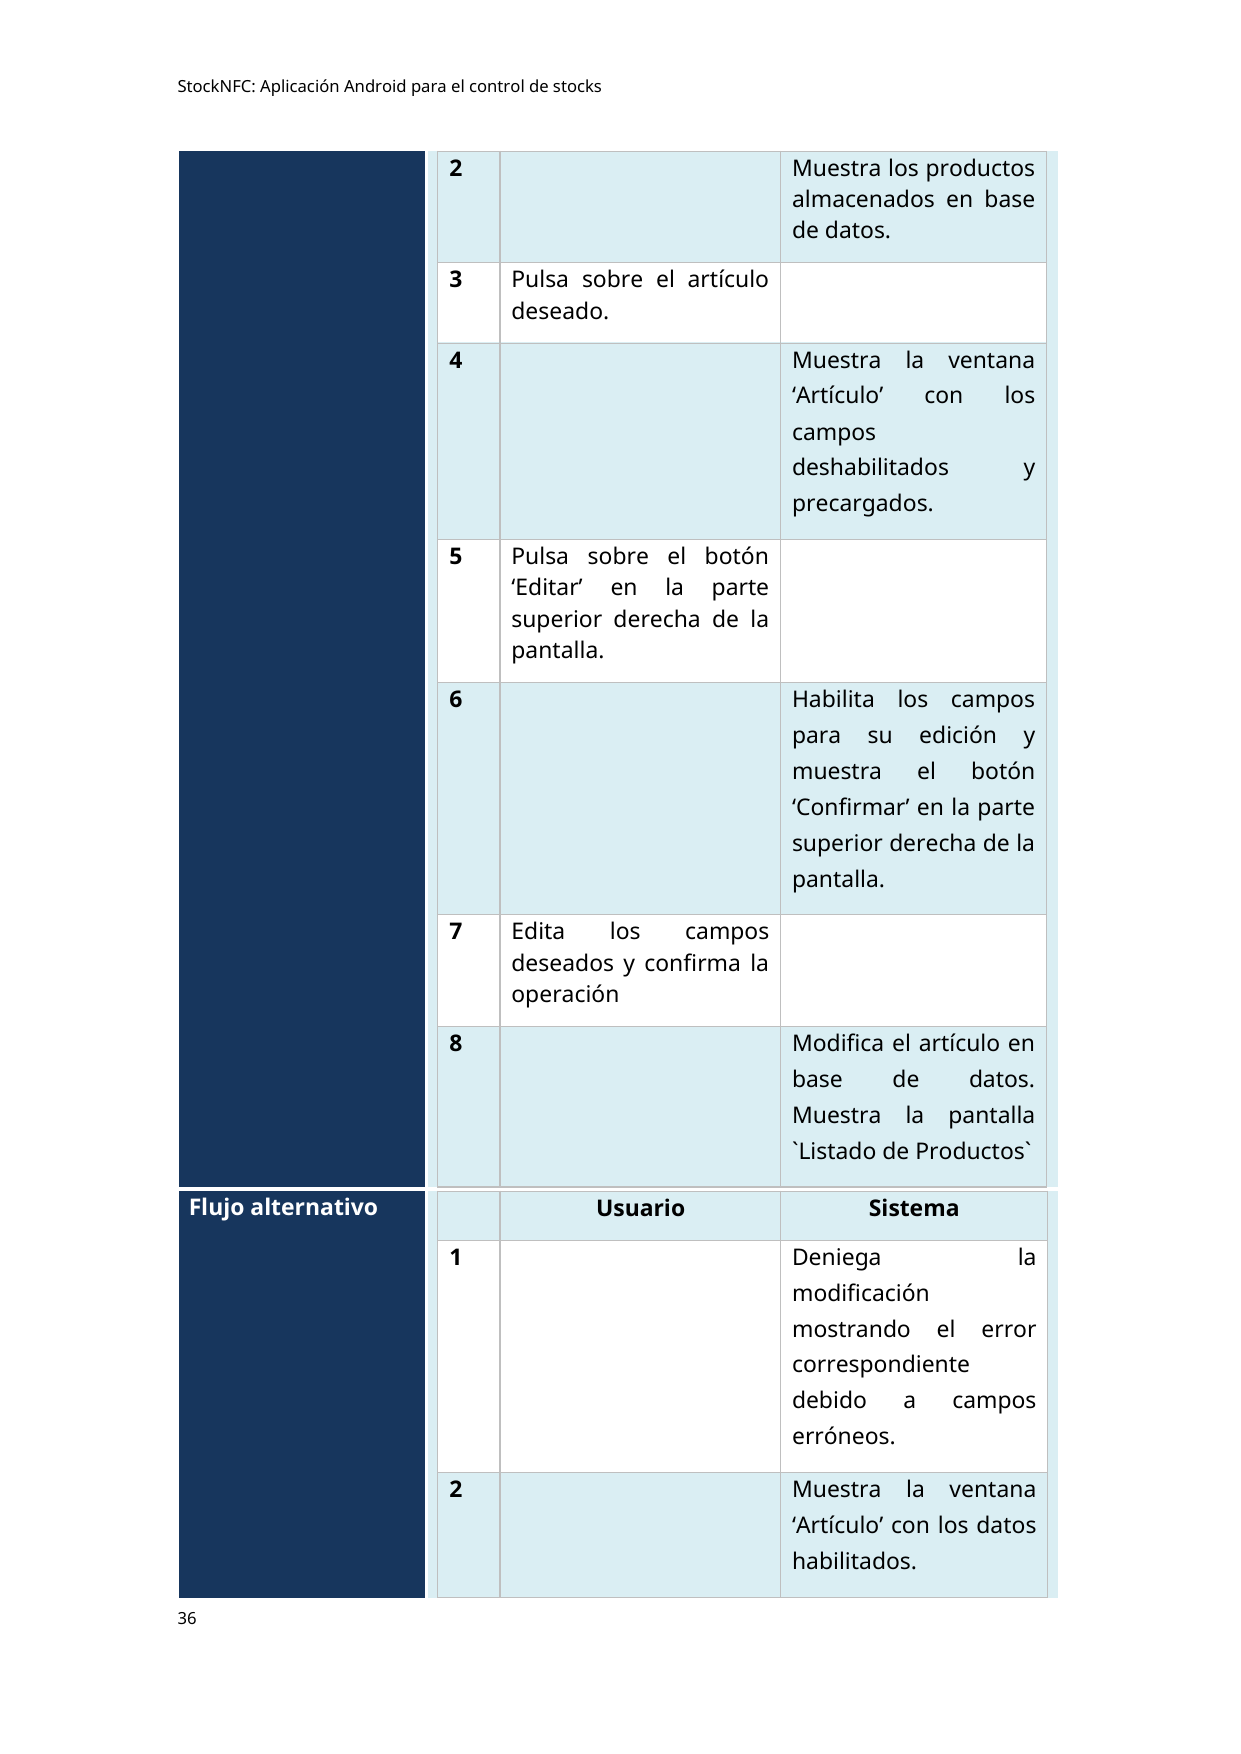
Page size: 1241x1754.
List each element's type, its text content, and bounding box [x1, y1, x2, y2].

table_cell [501, 683, 780, 914]
table_header Usuario [501, 1192, 780, 1239]
table_cell [501, 1027, 780, 1186]
table_cell [501, 152, 780, 262]
table_cell Habilita los campos para su edición y muestra el botón ‘Confirmar’ en la parte superior derecha de la pantalla. [781, 683, 1046, 914]
table_cell 1 [438, 1241, 499, 1472]
table_cell [501, 1473, 780, 1597]
table_cell Flujo alternativo [179, 1191, 425, 1598]
table_cell [501, 1241, 780, 1472]
table_cell [179, 151, 425, 1187]
table_cell Modifica el artículo en base de datos. Muestra la pantalla `Listado de Productos` [781, 1027, 1046, 1186]
table_cell Deniega la modificación mostrando el error correspondiente debido a campos erróneos. [781, 1241, 1047, 1472]
table_cell [428, 151, 437, 1187]
table_cell Edita los campos deseados y confirma la operación [501, 915, 780, 1026]
table_cell 7 [438, 915, 499, 1026]
table_cell Muestra los productos almacenados en base de datos. [781, 152, 1046, 262]
table_cell 2 [438, 152, 499, 262]
table_cell Muestra la ventana ‘Artículo’ con los campos deshabilitados y precargados. [781, 344, 1046, 539]
table_cell 4 [438, 344, 499, 539]
table_header [438, 1192, 499, 1239]
table_cell Pulsa sobre el botón ‘Editar’ en la parte superior derecha de la pantalla. [501, 540, 780, 682]
table_cell Pulsa sobre el artículo deseado. [501, 263, 780, 342]
table_cell [1047, 151, 1058, 1187]
table_cell [501, 344, 780, 539]
table_cell 5 [438, 540, 499, 682]
table_cell [1048, 1191, 1058, 1598]
table_cell 6 [438, 683, 499, 914]
table_cell [781, 540, 1046, 682]
table_cell 8 [438, 1027, 499, 1186]
table_cell [428, 1191, 437, 1598]
table_cell [781, 263, 1046, 342]
table_cell Muestra la ventana ‘Artículo’ con los datos habilitados. [781, 1473, 1047, 1597]
table_cell [781, 915, 1046, 1026]
table_cell 3 [438, 263, 499, 342]
table_cell 2 [438, 1473, 499, 1597]
table_header Sistema [781, 1192, 1047, 1239]
